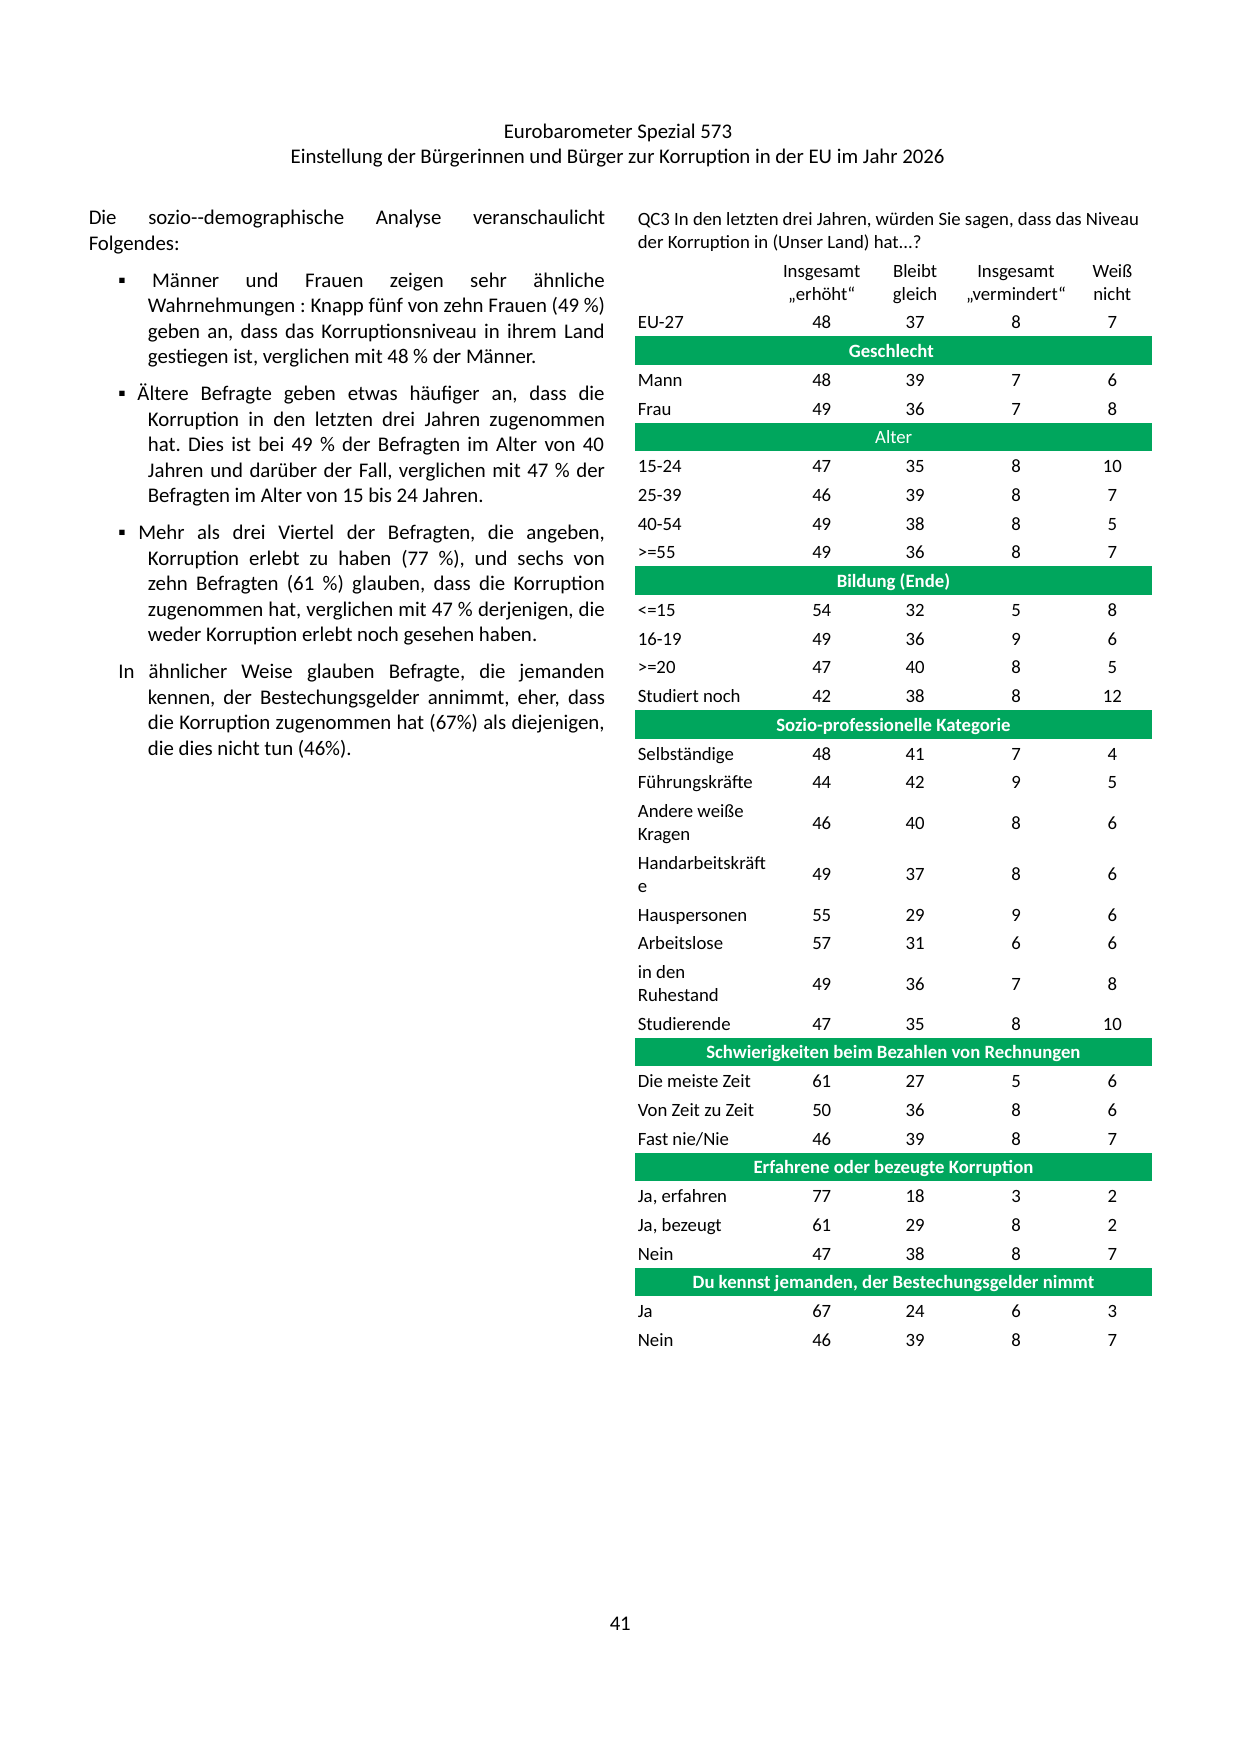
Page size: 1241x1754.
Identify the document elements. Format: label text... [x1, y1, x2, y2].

table_cell 6 [1072, 796, 1152, 848]
table_cell 16-19 [635, 624, 772, 653]
table_cell 5 [1072, 653, 1152, 681]
table_cell Bleibt gleich [871, 256, 959, 308]
table_cell 48 [773, 365, 871, 394]
table_cell 5 [959, 595, 1072, 624]
table_cell >=20 [635, 653, 772, 681]
table_cell Sozio-professionelle Kategorie [635, 710, 1152, 739]
table_cell 35 [871, 451, 959, 480]
table_cell 6 [1072, 1066, 1152, 1095]
table_cell 48 [773, 739, 871, 768]
table_cell <=15 [635, 595, 772, 624]
table_cell 42 [871, 768, 959, 796]
table_cell 8 [959, 681, 1072, 710]
table_cell 47 [773, 1239, 871, 1268]
table_cell Arbeitslose [635, 929, 772, 957]
table_cell 8 [959, 451, 1072, 480]
table_cell 8 [959, 796, 1072, 848]
table_cell Insgesamt „vermindert“ [959, 256, 1072, 308]
table_cell 27 [871, 1066, 959, 1095]
table_cell Studierende [635, 1009, 772, 1038]
table_cell 5 [959, 1066, 1072, 1095]
table_cell Mann [635, 365, 772, 394]
table_cell >=55 [635, 538, 772, 566]
table_cell 9 [959, 900, 1072, 928]
table_cell Alter [635, 423, 1152, 451]
table_cell 6 [1072, 848, 1152, 900]
table_cell 40 [871, 796, 959, 848]
table_cell 8 [959, 848, 1072, 900]
table_cell 36 [871, 1095, 959, 1124]
table_cell 36 [871, 624, 959, 653]
table_cell 57 [773, 929, 871, 957]
table_cell 7 [959, 957, 1072, 1009]
table_cell Ja, bezeugt [635, 1210, 772, 1239]
table_cell 39 [871, 1124, 959, 1153]
table_cell 8 [959, 1009, 1072, 1038]
table_cell 3 [959, 1181, 1072, 1210]
table_cell 67 [773, 1296, 871, 1325]
table_cell Ja, erfahren [635, 1181, 772, 1210]
text Die sozio-‑demographische Analyse veranschaulicht Folgendes: [88, 204, 605, 255]
table_cell 15-24 [635, 451, 772, 480]
table_cell 49 [773, 394, 871, 423]
table_cell 7 [1072, 480, 1152, 509]
table_cell 37 [871, 848, 959, 900]
table_cell 61 [773, 1210, 871, 1239]
table_cell 9 [959, 624, 1072, 653]
table_cell 6 [1072, 365, 1152, 394]
table_cell 5 [1072, 768, 1152, 796]
table_cell Erfahrene oder bezeugte Korruption [635, 1153, 1152, 1181]
table_cell 61 [773, 1066, 871, 1095]
table_cell 6 [1072, 929, 1152, 957]
table_cell 7 [1072, 1325, 1152, 1354]
table_cell 77 [773, 1181, 871, 1210]
table_cell 40 [871, 653, 959, 681]
table_cell 3 [1072, 1296, 1152, 1325]
table_cell 7 [1072, 1239, 1152, 1268]
table_cell 50 [773, 1095, 871, 1124]
table_cell Du kennst jemanden, der Bestechungsgelder nimmt [635, 1268, 1152, 1296]
table_cell 7 [1072, 538, 1152, 566]
table_cell 46 [773, 796, 871, 848]
table_cell 49 [773, 848, 871, 900]
table_cell 7 [1072, 308, 1152, 336]
table_cell 18 [871, 1181, 959, 1210]
table_cell 47 [773, 653, 871, 681]
table_cell Frau [635, 394, 772, 423]
table_cell 49 [773, 957, 871, 1009]
text ▪ Mehr als drei Viertel der Befragten, die angeben, Korruption erlebt zu haben (77 %), und sechs von zehn Befragten (61 %) glauben, dass die Korruption zugenommen hat, verglichen mit 47 % derjenigen, die weder Korruption erlebt noch gesehen haben. [118, 519, 605, 647]
table_cell 36 [871, 957, 959, 1009]
table_cell 9 [959, 768, 1072, 796]
table_cell 49 [773, 538, 871, 566]
table_cell 48 [773, 308, 871, 336]
table_cell 29 [871, 900, 959, 928]
table_cell 8 [959, 308, 1072, 336]
table_cell 35 [871, 1009, 959, 1038]
table_cell 5 [1072, 509, 1152, 538]
table_cell 29 [871, 1210, 959, 1239]
table_cell 2 [1072, 1210, 1152, 1239]
table_cell 10 [1072, 451, 1152, 480]
table_cell 6 [1072, 624, 1152, 653]
table_cell EU-27 [635, 308, 772, 336]
table_cell 8 [1072, 394, 1152, 423]
text ▪ Ältere Befragte geben etwas häufiger an, dass die Korruption in den letzten drei Jahren zugenommen hat. Dies ist bei 49 % der Befragten im Alter von 40 Jahren und darüber der Fall, verglichen mit 47 % der Befragten im Alter von 15 bis 24 Jahren. [118, 381, 605, 508]
table_cell 46 [773, 1124, 871, 1153]
table_cell 47 [773, 1009, 871, 1038]
table_cell 46 [773, 480, 871, 509]
table_cell 12 [1072, 681, 1152, 710]
table_cell in den Ruhestand [635, 957, 772, 1009]
table_cell 8 [959, 1124, 1072, 1153]
text ▪ Männer und Frauen zeigen sehr ähnliche Wahrnehmungen : Knapp fünf von zehn Frauen (49 %) geben an, dass das Korruptionsniveau in ihrem Land gestiegen ist, verglichen mit 48 % der Männer. [118, 267, 605, 369]
table_cell 49 [773, 509, 871, 538]
table_cell 6 [959, 1296, 1072, 1325]
table_cell 8 [959, 653, 1072, 681]
table_cell Handarbeitskräfte [635, 848, 772, 900]
table_cell 41 [871, 739, 959, 768]
table_cell 8 [959, 509, 1072, 538]
table_cell Ja [635, 1296, 772, 1325]
table_cell 25-39 [635, 480, 772, 509]
table_cell 4 [1072, 739, 1152, 768]
table_cell 7 [959, 365, 1072, 394]
table_cell 49 [773, 624, 871, 653]
table_cell 8 [959, 1325, 1072, 1354]
table_cell 39 [871, 480, 959, 509]
table_cell 47 [773, 451, 871, 480]
table_cell 8 [959, 538, 1072, 566]
table_cell Selbständige [635, 739, 772, 768]
table_cell 2 [1072, 1181, 1152, 1210]
table_cell 7 [1072, 1124, 1152, 1153]
table_cell Fast nie/Nie [635, 1124, 772, 1153]
table_cell Weiß nicht [1072, 256, 1152, 308]
table_cell 8 [959, 480, 1072, 509]
table_cell 8 [959, 1210, 1072, 1239]
table_cell 40-54 [635, 509, 772, 538]
table_cell Nein [635, 1325, 772, 1354]
table_cell 38 [871, 509, 959, 538]
table_cell 7 [959, 394, 1072, 423]
table_cell 37 [871, 308, 959, 336]
table_cell Führungskräfte [635, 768, 772, 796]
table_cell 8 [959, 1095, 1072, 1124]
text In ähnlicher Weise glauben Befragte, die jemanden kennen, der Bestechungsgelder annimmt, eher, dass die Korruption zugenommen hat (67%) als diejenigen, die dies nicht tun (46%). [118, 658, 605, 760]
table_cell Geschlecht [635, 336, 1152, 365]
table_cell 8 [959, 1239, 1072, 1268]
table_cell 36 [871, 394, 959, 423]
table_cell 6 [959, 929, 1072, 957]
table_cell 7 [959, 739, 1072, 768]
table_cell Andere weiße Kragen [635, 796, 772, 848]
table_cell 24 [871, 1296, 959, 1325]
table_cell 39 [871, 1325, 959, 1354]
table_cell Studiert noch [635, 681, 772, 710]
table_cell 8 [1072, 957, 1152, 1009]
table_cell 42 [773, 681, 871, 710]
table_cell Hauspersonen [635, 900, 772, 928]
table_cell 10 [1072, 1009, 1152, 1038]
table_cell 31 [871, 929, 959, 957]
table_cell 54 [773, 595, 871, 624]
table_cell 38 [871, 1239, 959, 1268]
table_header QC3 In den letzten drei Jahren, würden Sie sagen, dass das Niveau der Korruption in (Unser Land) hat...? [635, 204, 1152, 256]
table_cell [635, 256, 772, 308]
table_cell 32 [871, 595, 959, 624]
table_cell 36 [871, 538, 959, 566]
table_cell 39 [871, 365, 959, 394]
table_cell 46 [773, 1325, 871, 1354]
table_cell Schwierigkeiten beim Bezahlen von Rechnungen [635, 1038, 1152, 1066]
table_cell Insgesamt „erhöht“ [773, 256, 871, 308]
table_cell Die meiste Zeit [635, 1066, 772, 1095]
table_cell 8 [1072, 595, 1152, 624]
table_cell Von Zeit zu Zeit [635, 1095, 772, 1124]
table_cell Bildung (Ende) [635, 566, 1152, 595]
table_cell 38 [871, 681, 959, 710]
table_cell 6 [1072, 1095, 1152, 1124]
table_cell 44 [773, 768, 871, 796]
table_cell 55 [773, 900, 871, 928]
table_cell Nein [635, 1239, 772, 1268]
table_cell 6 [1072, 900, 1152, 928]
